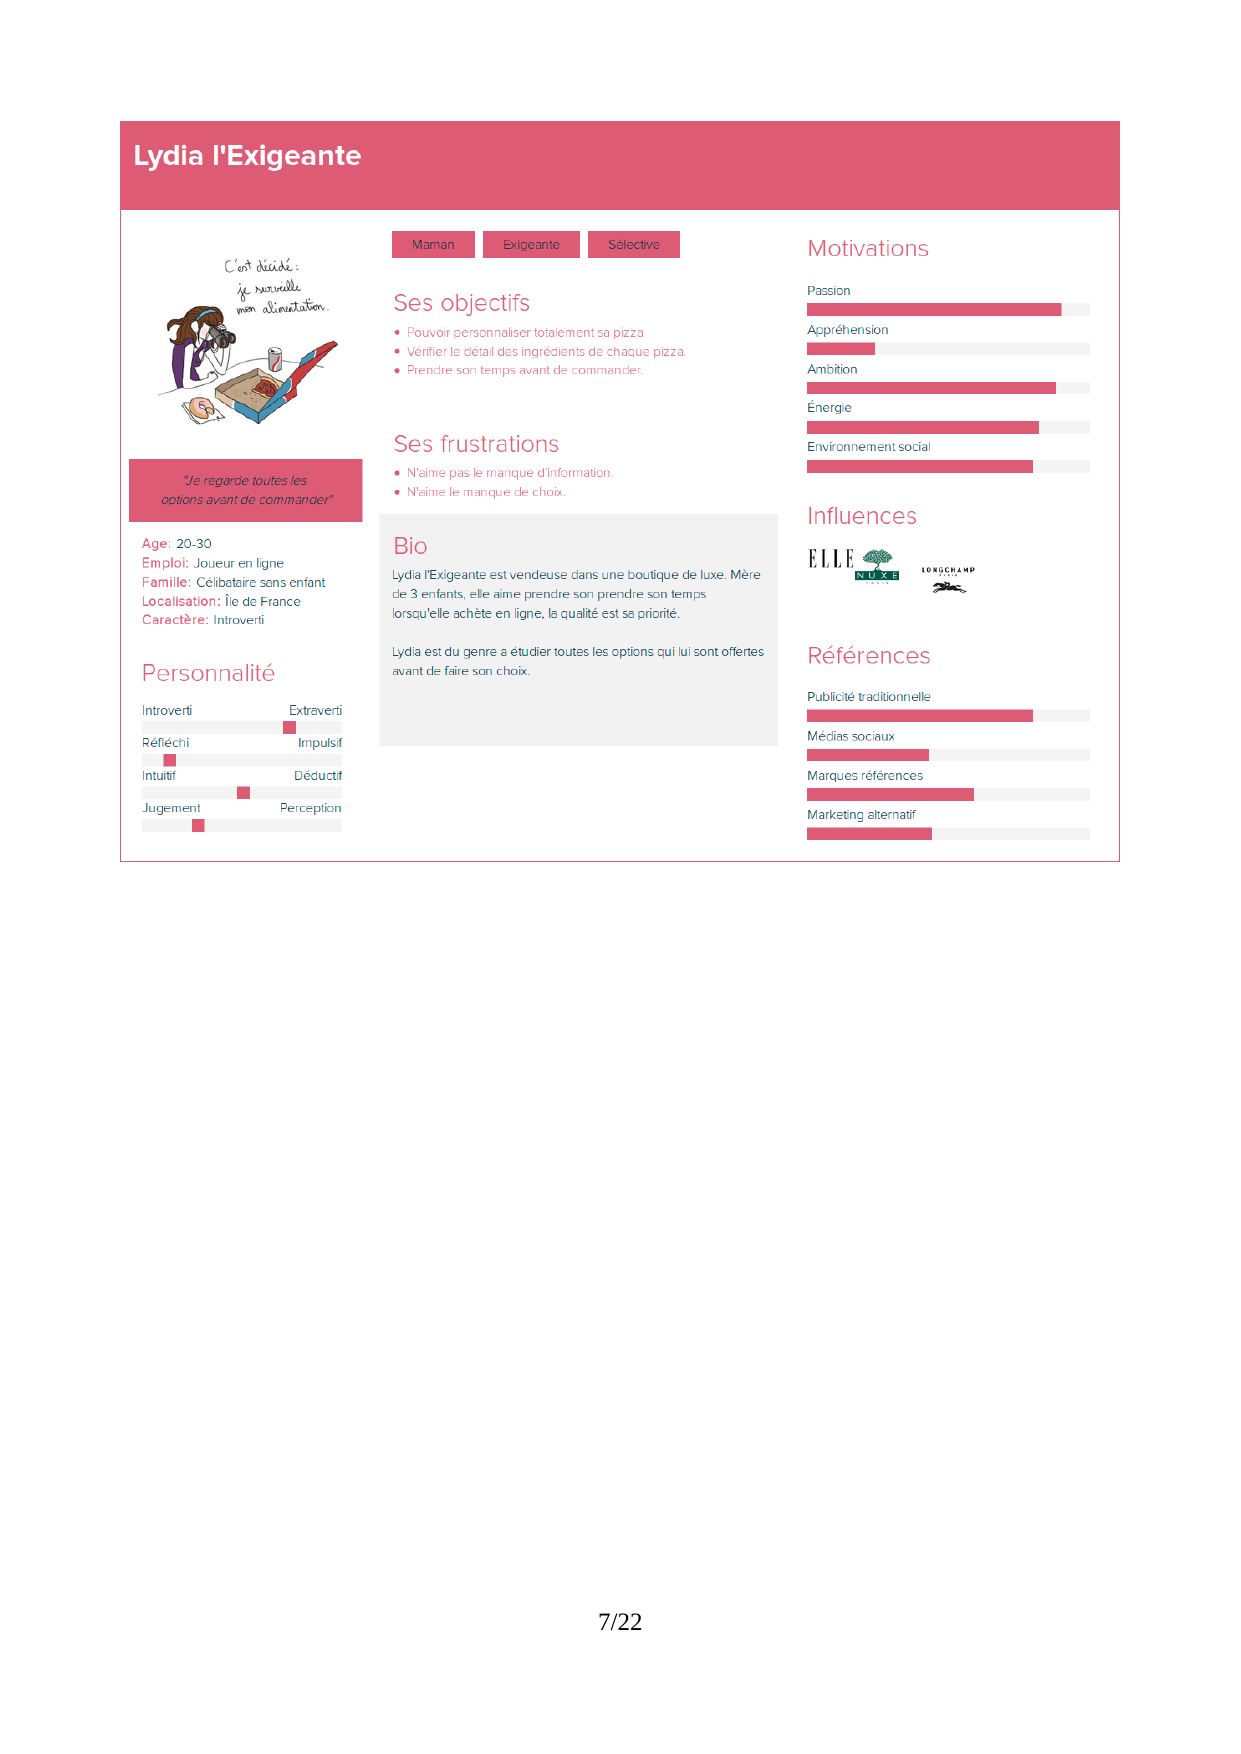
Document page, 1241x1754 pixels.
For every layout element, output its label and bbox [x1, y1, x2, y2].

picture [118, 118, 1123, 863]
